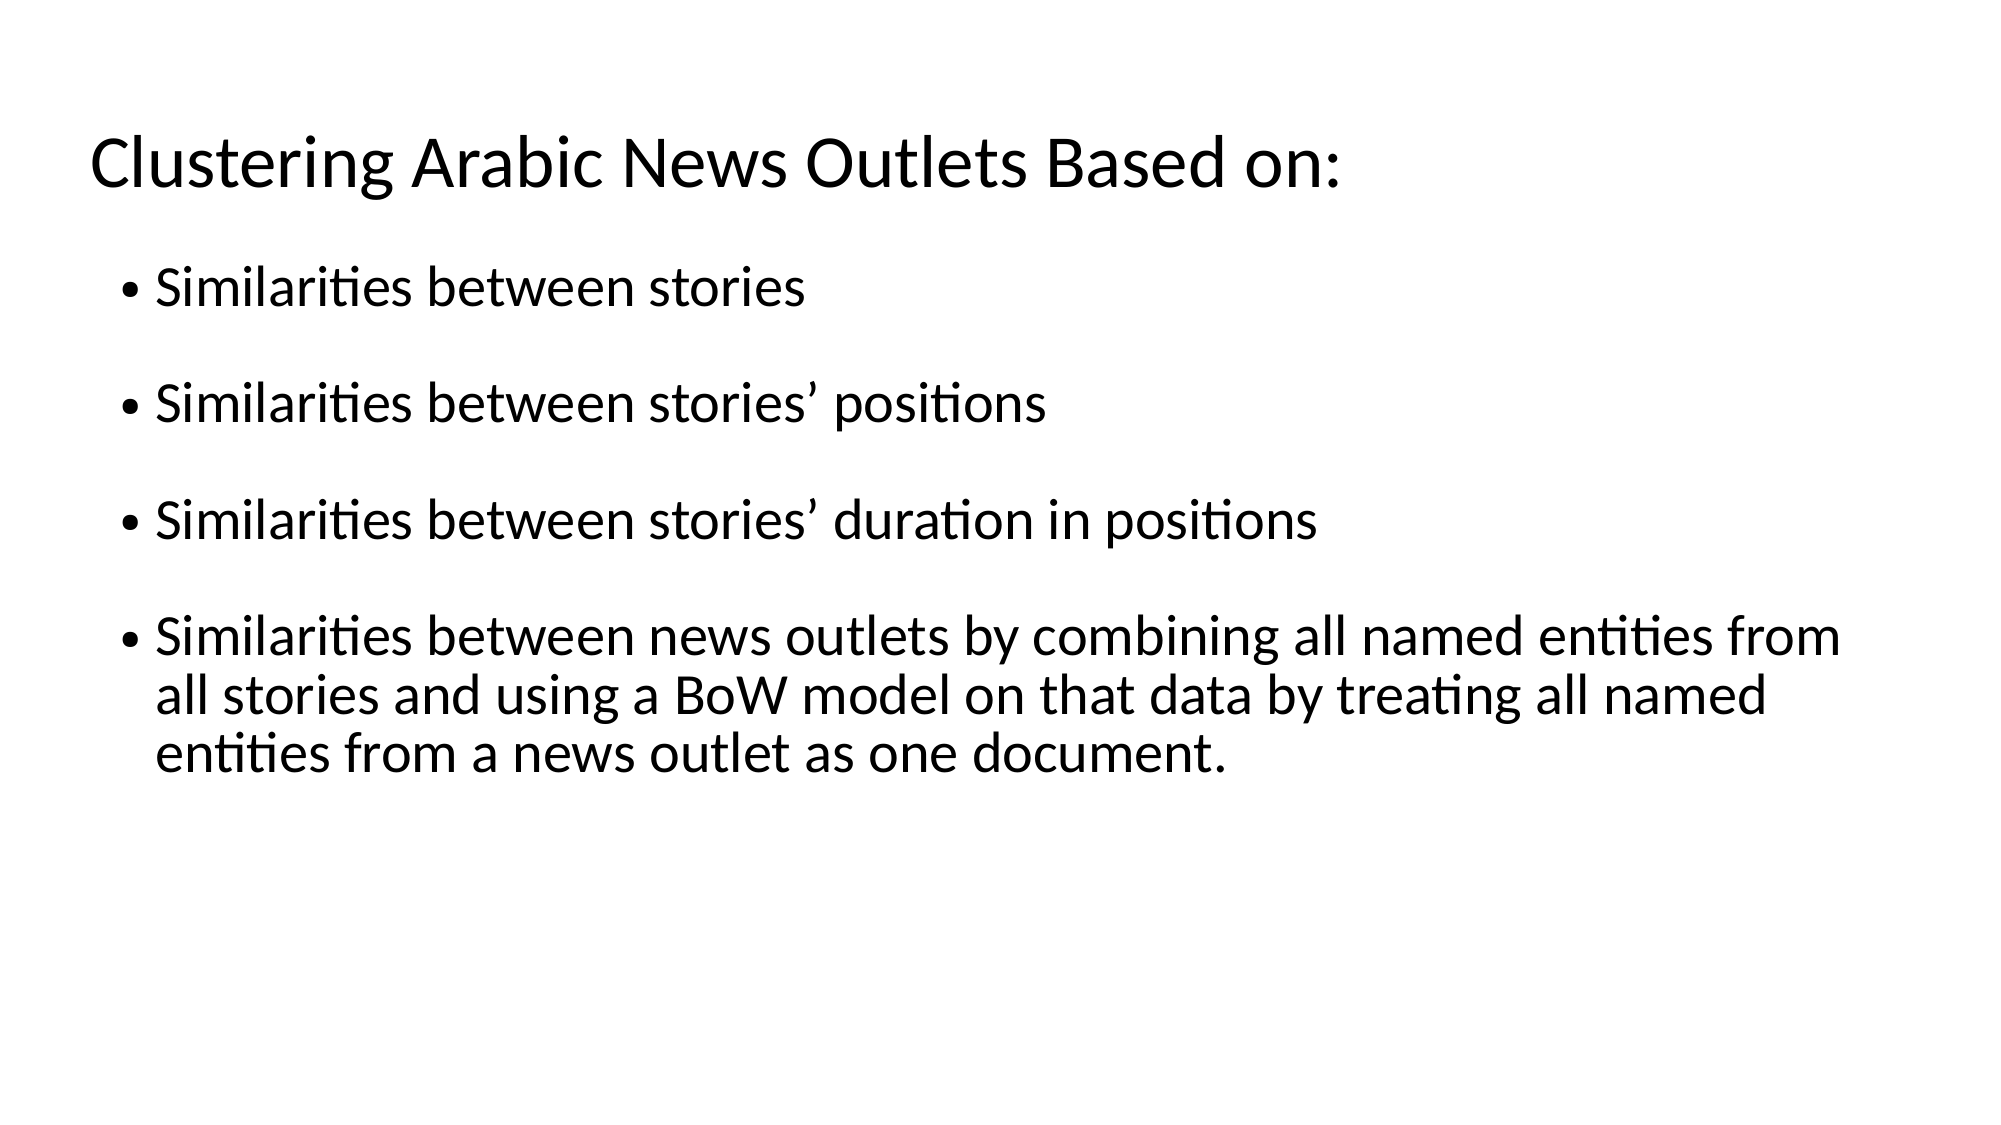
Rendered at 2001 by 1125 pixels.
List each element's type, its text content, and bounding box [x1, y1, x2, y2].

title Clustering Arabic News Outlets Based on: [90, 59, 1951, 278]
text_box Similarities between stories Similarities between stories’ positions Similarities between stories’ duration in positions Similarities between news outlets by combining all named entities from all stories and using a BoW model on that data by treating all named entities from a news outlet as one document. [105, 254, 1906, 1015]
